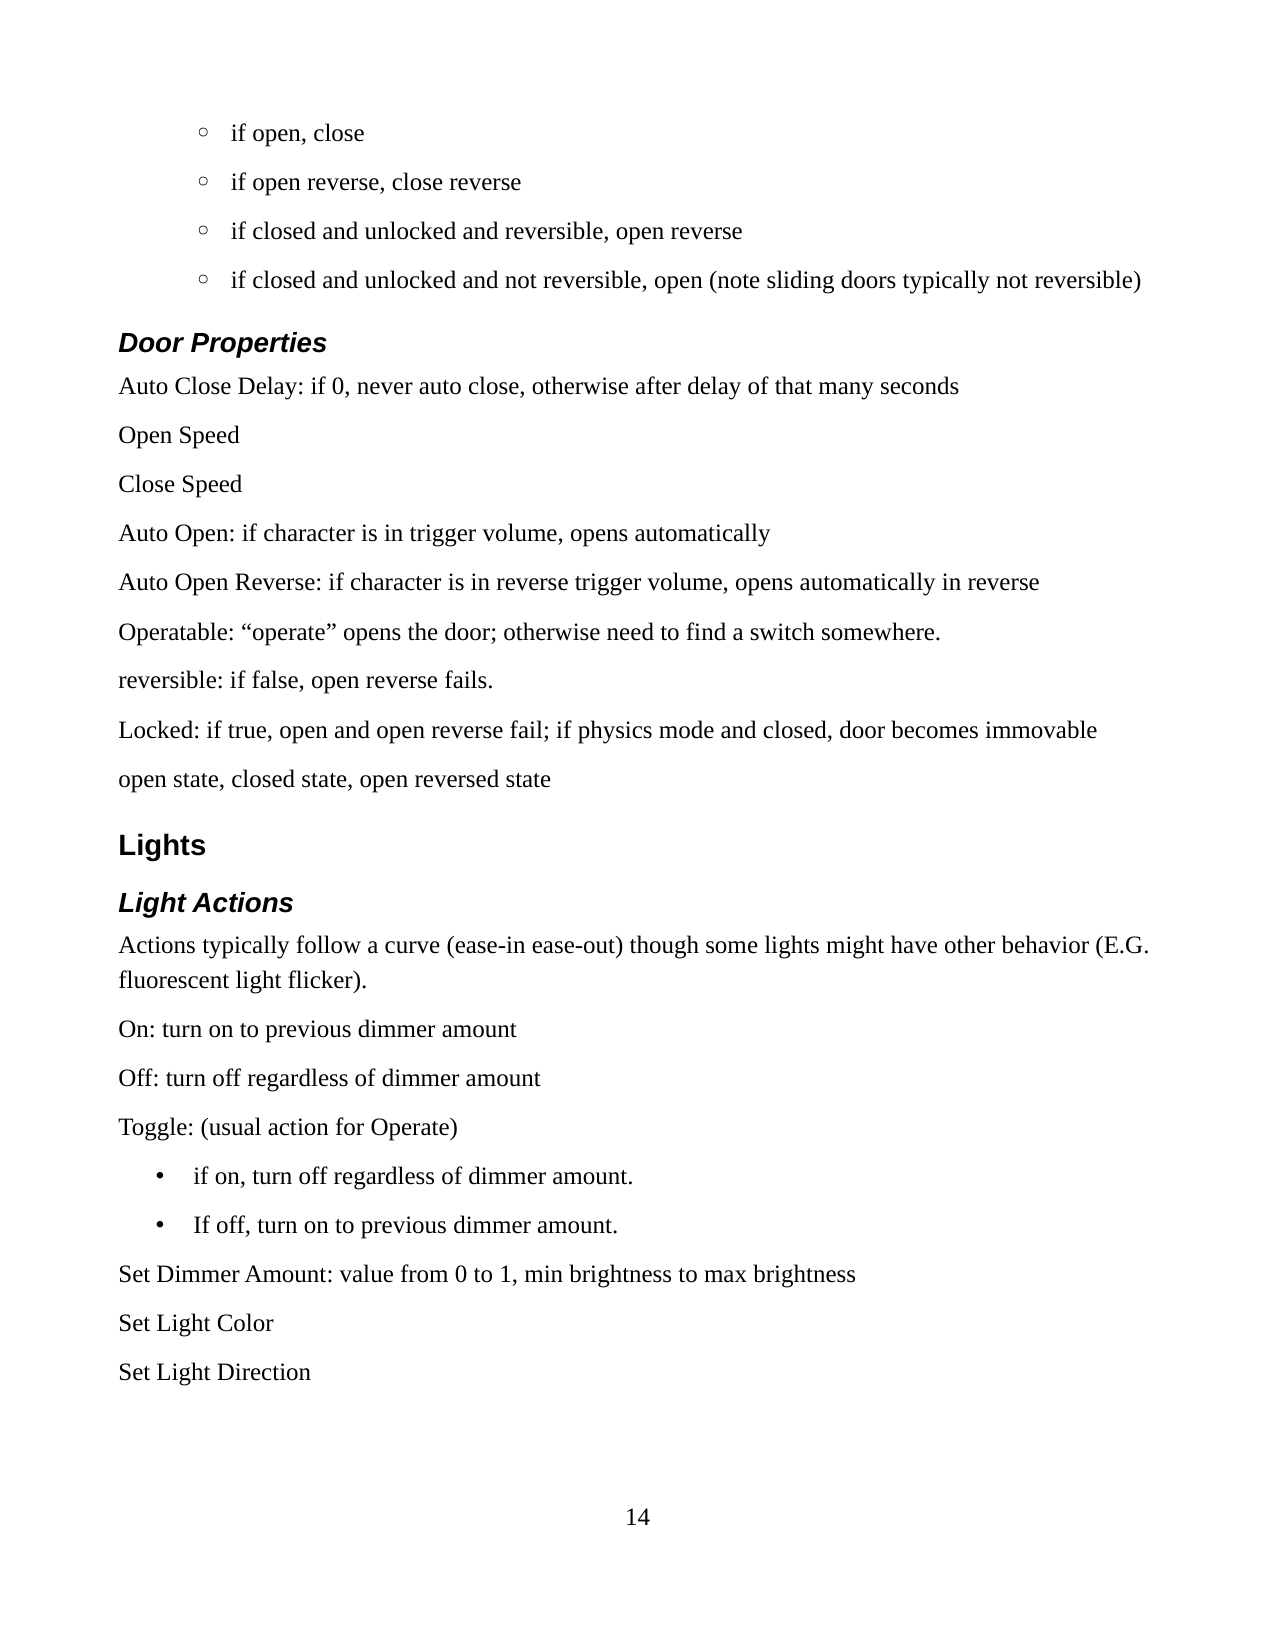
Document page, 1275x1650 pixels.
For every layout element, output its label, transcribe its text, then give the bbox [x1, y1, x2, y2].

list if on, turn off regardless of dimmer amount. [156, 1161, 1157, 1190]
text Set Light Direction [118, 1357, 1157, 1386]
text Set Dimmer Amount: value from 0 to 1, min brightness to max brightness [118, 1259, 1157, 1288]
list if open, close [193, 118, 1157, 147]
subtitle Door Properties [118, 327, 1157, 359]
text Auto Close Delay: if 0, never auto close, otherwise after delay of that many seconds [118, 371, 1157, 400]
text Auto Open Reverse: if character is in reverse trigger volume, opens automatically in reverse [118, 567, 1157, 596]
text Off: turn off regardless of dimmer amount [118, 1063, 1157, 1092]
list if closed and unlocked and reversible, open reverse [193, 216, 1157, 245]
text reversible: if false, open reverse fails. [118, 666, 1157, 694]
text Operatable: “operate” opens the door; otherwise need to find a switch somewhere. [118, 617, 1157, 645]
text Close Speed [118, 469, 1157, 498]
text Toggle: (usual action for Operate) [118, 1112, 1157, 1141]
text On: turn on to previous dimmer amount [118, 1014, 1157, 1043]
text Locked: if true, open and open reverse fail; if physics mode and closed, door becomes immovable [118, 715, 1157, 743]
text Auto Open: if character is in trigger volume, opens automatically [118, 518, 1157, 547]
text Actions typically follow a curve (ease-in ease-out) though some lights might have other behavior (E.G. fluorescent light flicker). [118, 931, 1157, 994]
subtitle Lights [118, 827, 1157, 861]
text Set Light Color [118, 1308, 1157, 1337]
text open state, closed state, open reversed state [118, 764, 1157, 792]
list If off, turn on to previous dimmer amount. [156, 1210, 1157, 1239]
subtitle Light Actions [118, 886, 1157, 918]
list if open reverse, close reverse [193, 167, 1157, 196]
text Open Speed [118, 420, 1157, 449]
list if closed and unlocked and not reversible, open (note sliding doors typically not reversible) [193, 265, 1157, 294]
